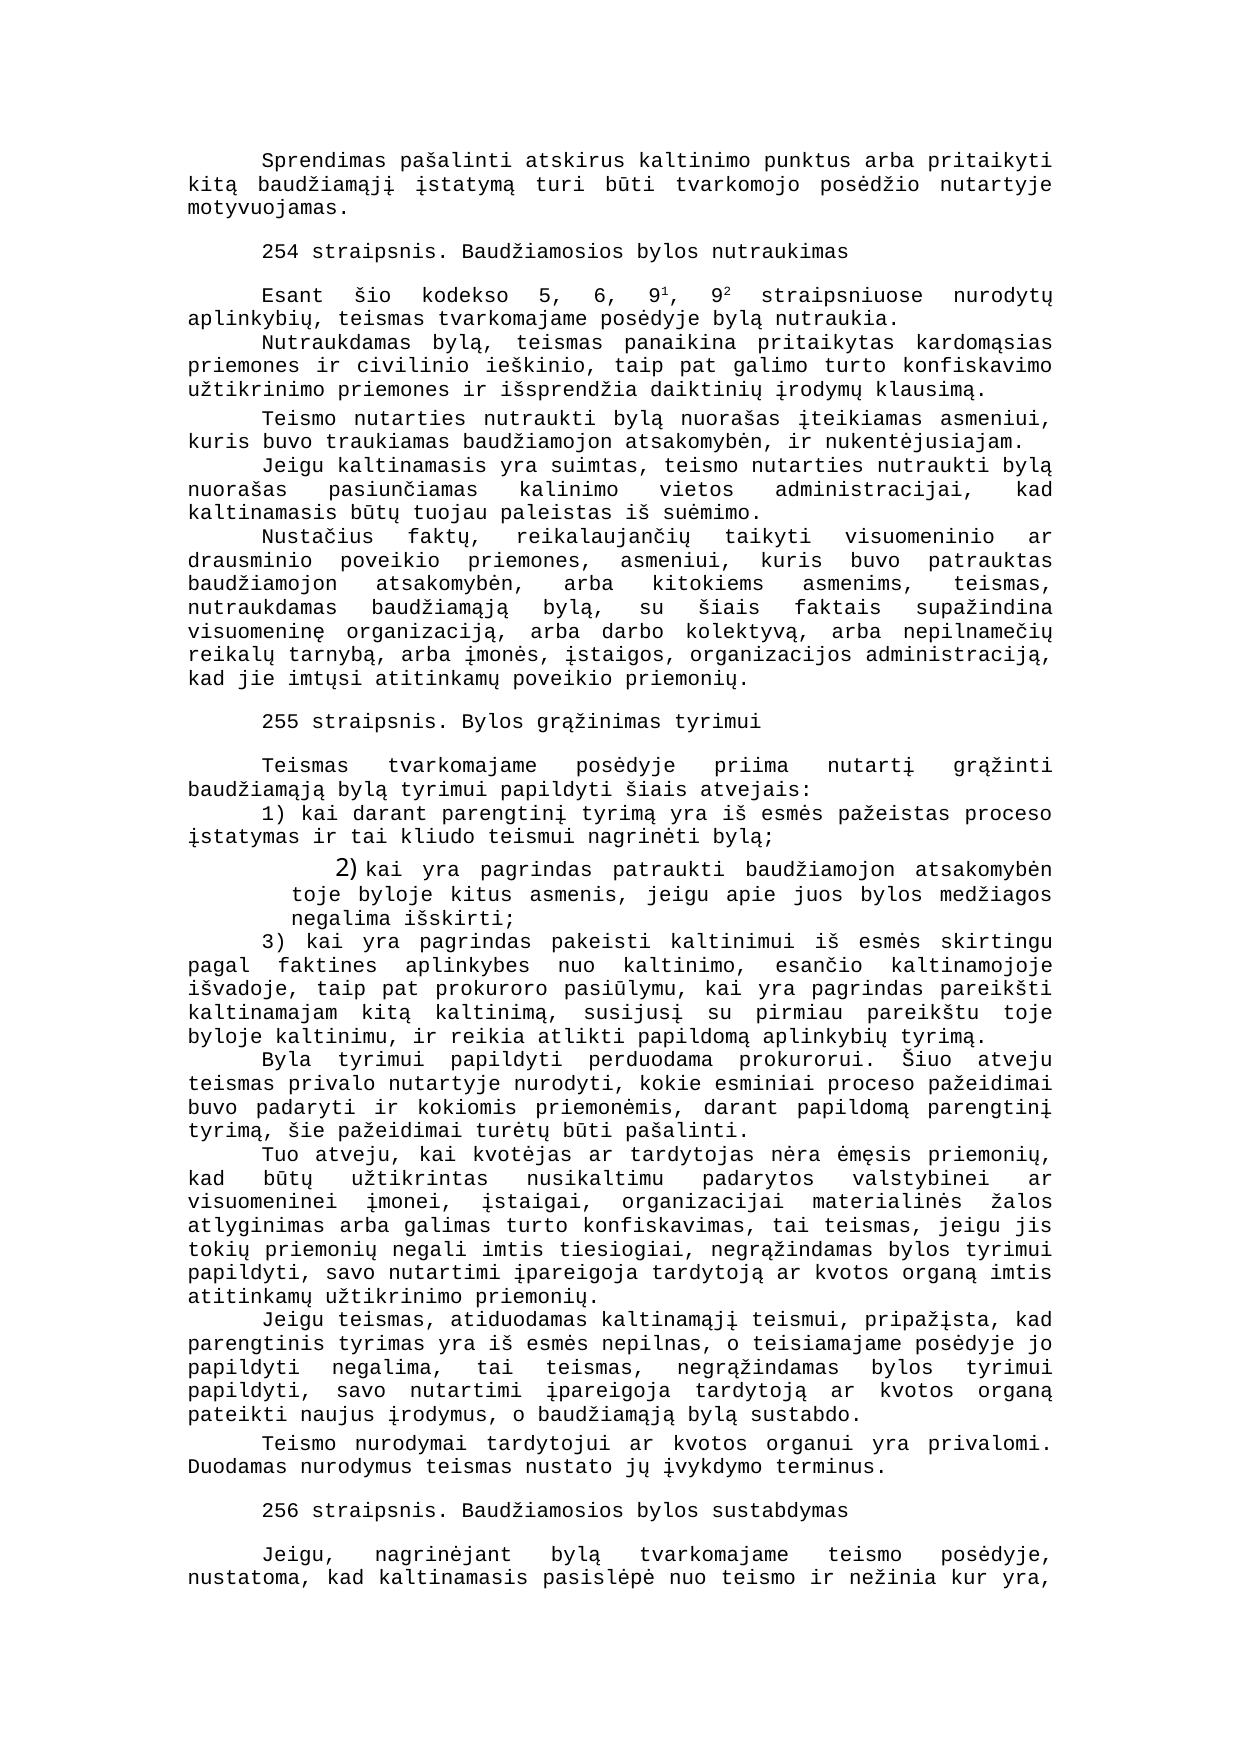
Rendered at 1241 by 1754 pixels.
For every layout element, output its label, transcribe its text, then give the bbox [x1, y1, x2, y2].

text 3) kai yra pagrindas pakeisti kaltinimui iš esmės skirtingu pagal faktines aplinkybes nuo kaltinimo, esančio kaltinamojoje išvadoje, taip pat prokuroro pasiūlymu, kai yra pagrindas pareikšti kaltinamajam kitą kaltinimą, susijusį su pirmiau pareikštu toje byloje kaltinimu, ir reikia atlikti papildomą aplinkybių tyrimą. [187, 931, 1053, 1049]
text Byla tyrimui papildyti perduodama prokurorui. Šiuo atveju teismas privalo nutartyje nurodyti, kokie esminiai proceso pažeidimai buvo padaryti ir kokiomis priemonėmis, darant papildomą parengtinį tyrimą, šie pažeidimai turėtų būti pašalinti. [187, 1049, 1053, 1144]
text Nustačius faktų, reikalaujančių taikyti visuomeninio ar drausminio poveikio priemones, asmeniui, kuris buvo patrauktas baudžiamojon atsakomybėn, arba kitokiems asmenims, teismas, nutraukdamas baudžiamąją bylą, su šiais faktais supažindina visuomeninę organizaciją, arba darbo kolektyvą, arba nepilnamečių reikalų tarnybą, arba įmonės, įstaigos, organizacijos administraciją, kad jie imtųsi atitinkamų poveikio priemonių. [187, 526, 1053, 692]
text Jeigu teismas, atiduodamas kaltinamąjį teismui, pripažįsta, kad parengtinis tyrimas yra iš esmės nepilnas, o teisiamajame posėdyje jo papildyti negalima, tai teismas, negrąžindamas bylos tyrimui papildyti, savo nutartimi įpareigoja tardytoją ar kvotos organą pateikti naujus įrodymus, o baudžiamąją bylą sustabdo. [187, 1309, 1053, 1428]
text Jeigu, nagrinėjant bylą tvarkomajame teismo posėdyje, nustatoma, kad kaltinamasis pasislėpė nuo teismo ir nežinia kur yra, [187, 1544, 1053, 1591]
text 255 straipsnis. Bylos grąžinimas tyrimui [187, 712, 1053, 735]
text 256 straipsnis. Baudžiamosios bylos sustabdymas [187, 1500, 1053, 1524]
text Teismas tvarkomajame posėdyje priima nutartį grąžinti baudžiamąją bylą tyrimui papildyti šiais atvejais: [187, 755, 1053, 802]
text Sprendimas pašalinti atskirus kaltinimo punktus arba pritaikyti kitą baudžiamąjį įstatymą turi būti tvarkomojo posėdžio nutartyje motyvuojamas. [187, 150, 1053, 221]
list kai yra pagrindas patraukti baudžiamojon atsakomybėn toje byloje kitus asmenis, jeigu apie juos bylos medžiagos negalima išskirti; [261, 850, 1053, 931]
text Tuo atveju, kai kvotėjas ar tardytojas nėra ėmęsis priemonių, kad būtų užtikrintas nusikaltimu padarytos valstybinei ar visuomeninei įmonei, įstaigai, organizacijai materialinės žalos atlyginimas arba galimas turto konfiskavimas, tai teismas, jeigu jis tokių priemonių negali imtis tiesiogiai, negrąžindamas bylos tyrimui papildyti, savo nutartimi įpareigoja tardytoją ar kvotos organą imtis atitinkamų užtikrinimo priemonių. [187, 1144, 1053, 1309]
text Jeigu kaltinamasis yra suimtas, teismo nutarties nutraukti bylą nuorašas pasiunčiamas kalinimo vietos administracijai, kad kaltinamasis būtų tuojau paleistas iš suėmimo. [187, 455, 1053, 526]
text Nutraukdamas bylą, teismas panaikina pritaikytas kardomąsias priemones ir civilinio ieškinio, taip pat galimo turto konfiskavimo užtikrinimo priemones ir išsprendžia daiktinių įrodymų klausimą. [187, 332, 1053, 403]
text 254 straipsnis. Baudžiamosios bylos nutraukimas [187, 241, 1053, 264]
text Teismo nutarties nutraukti bylą nuorašas įteikiamas asmeniui, kuris buvo traukiamas baudžiamojon atsakomybėn, ir nukentėjusiajam. [187, 408, 1053, 455]
text Esant šio kodekso 5, 6, 91, 92 straipsniuose nurodytų aplinkybių, teismas tvarkomajame posėdyje bylą nutraukia. [187, 284, 1053, 332]
text Teismo nurodymai tardytojui ar kvotos organui yra privalomi. Duodamas nurodymus teismas nustato jų įvykdymo terminus. [187, 1433, 1053, 1480]
text 1) kai darant parengtinį tyrimą yra iš esmės pažeistas proceso įstatymas ir tai kliudo teismui nagrinėti bylą; [187, 802, 1053, 850]
